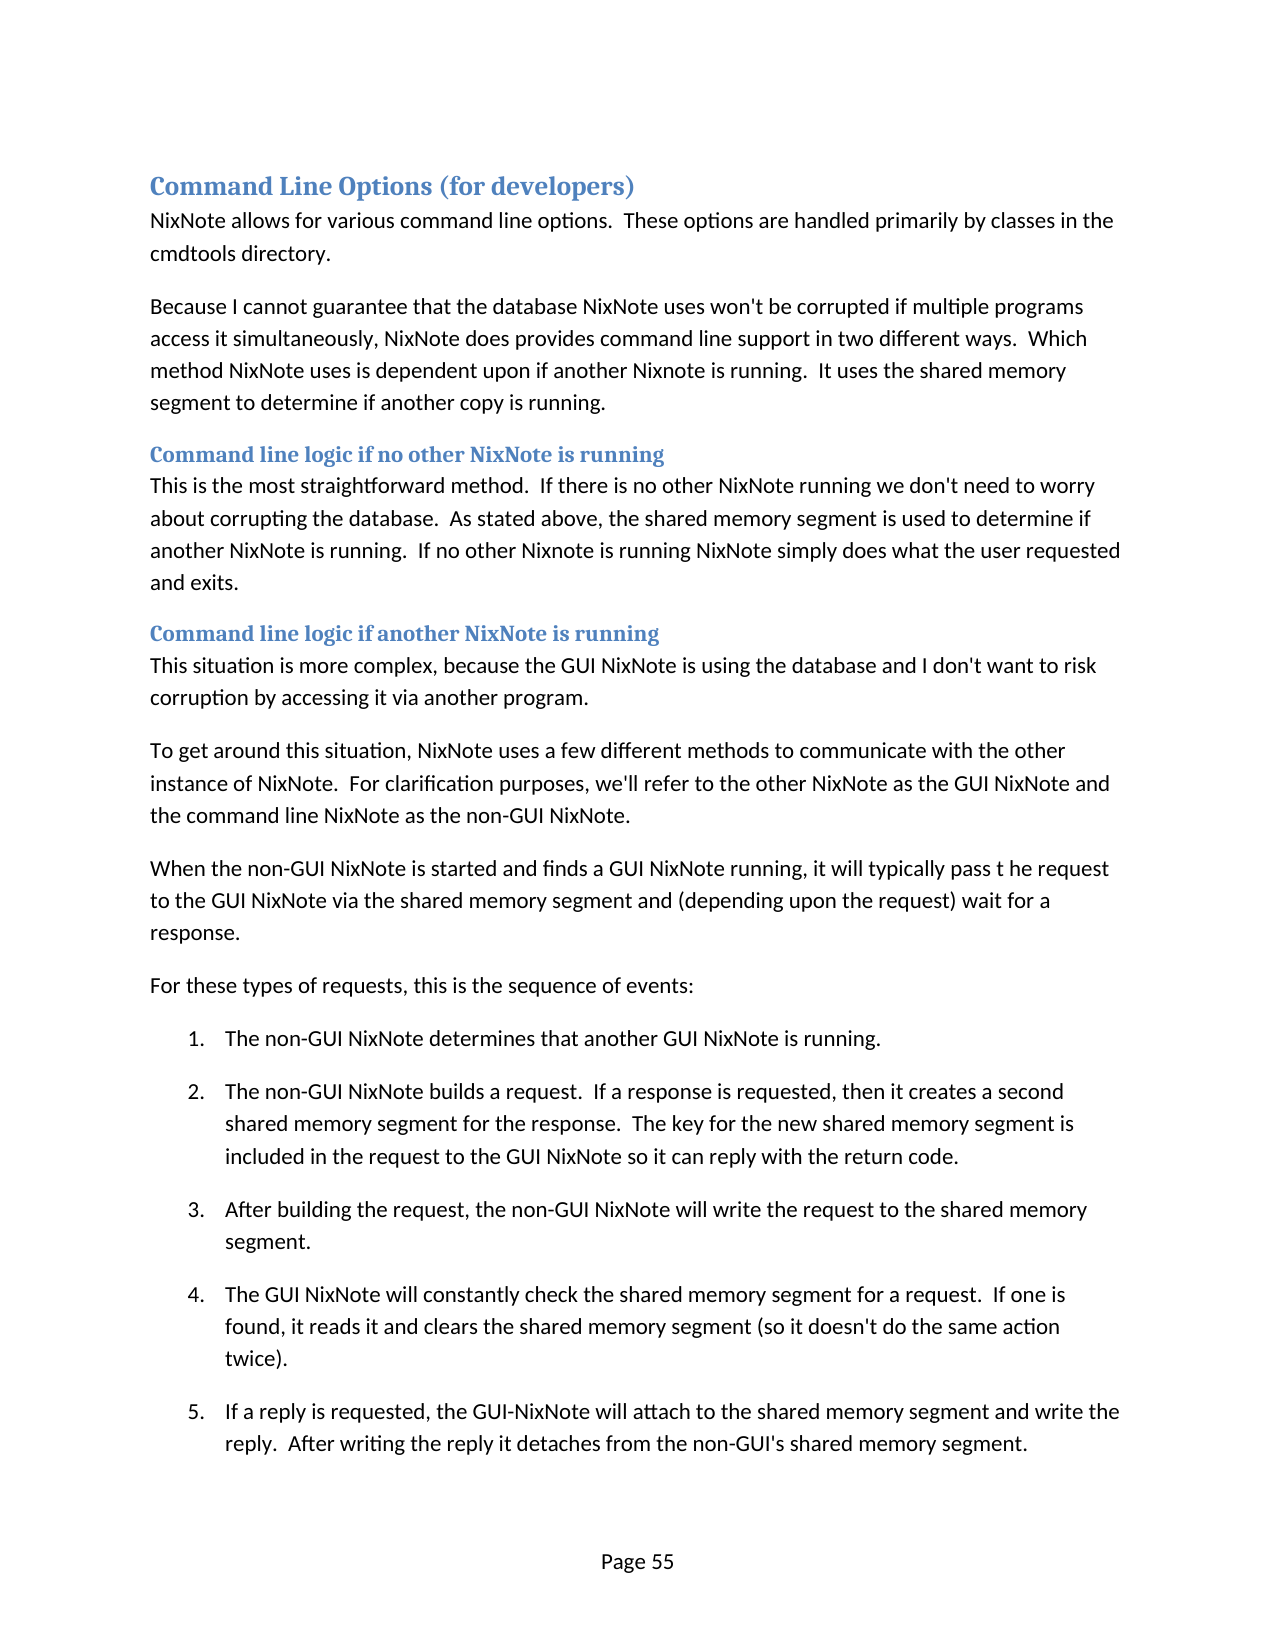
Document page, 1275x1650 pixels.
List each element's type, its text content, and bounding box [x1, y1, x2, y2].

text This situation is more complex, because the GUI NixNote is using the database and I don't want to risk corruption by accessing it via another program. [150, 651, 1125, 712]
list The non-GUI NixNote determines that another GUI NixNote is running. [187, 1024, 1125, 1052]
list The GUI NixNote will constantly check the shared memory segment for a request. If one is found, it reads it and clears the shared memory segment (so it doesn't do the same action twice). [187, 1280, 1125, 1372]
text Because I cannot guarantee that the database NixNote uses won't be corrupted if multiple programs access it simultaneously, NixNote does provides command line support in two different ways. Which method NixNote uses is dependent upon if another Nixnote is running. It uses the shared memory segment to determine if another copy is running. [150, 292, 1125, 416]
list The non-GUI NixNote builds a request. If a response is requested, then it creates a second shared memory segment for the response. The key for the new shared memory segment is included in the request to the GUI NixNote so it can reply with the return code. [187, 1077, 1125, 1170]
text For these types of requests, this is the sequence of events: [150, 971, 1125, 999]
list After building the request, the non-GUI NixNote will write the request to the shared memory segment. [187, 1195, 1125, 1255]
list If a reply is requested, the GUI-NixNote will attach to the shared memory segment and write the reply. After writing the reply it detaches from the non-GUI's shared memory segment. [187, 1397, 1125, 1458]
subtitle Command line logic if no other NixNote is running [150, 441, 1125, 468]
text When the non-GUI NixNote is started and finds a GUI NixNote running, it will typically pass t he request to the GUI NixNote via the shared memory segment and (depending upon the request) wait for a response. [150, 854, 1125, 946]
text To get around this situation, NixNote uses a few different methods to communicate with the other instance of NixNote. For clarification purposes, we'll refer to the other NixNote as the GUI NixNote and the command line NixNote as the non-GUI NixNote. [150, 737, 1125, 829]
text This is the most straightforward method. If there is no other NixNote running we don't need to worry about corrupting the database. As stated above, the shared memory segment is used to determine if another NixNote is running. If no other Nixnote is running NixNote simply does what the user requested and exits. [150, 472, 1125, 596]
subtitle Command line logic if another NixNote is running [150, 621, 1125, 647]
subtitle Command Line Options (for developers) [150, 171, 1125, 202]
text NixNote allows for various command line options. These options are handled primarily by classes in the cmdtools directory. [150, 207, 1125, 267]
